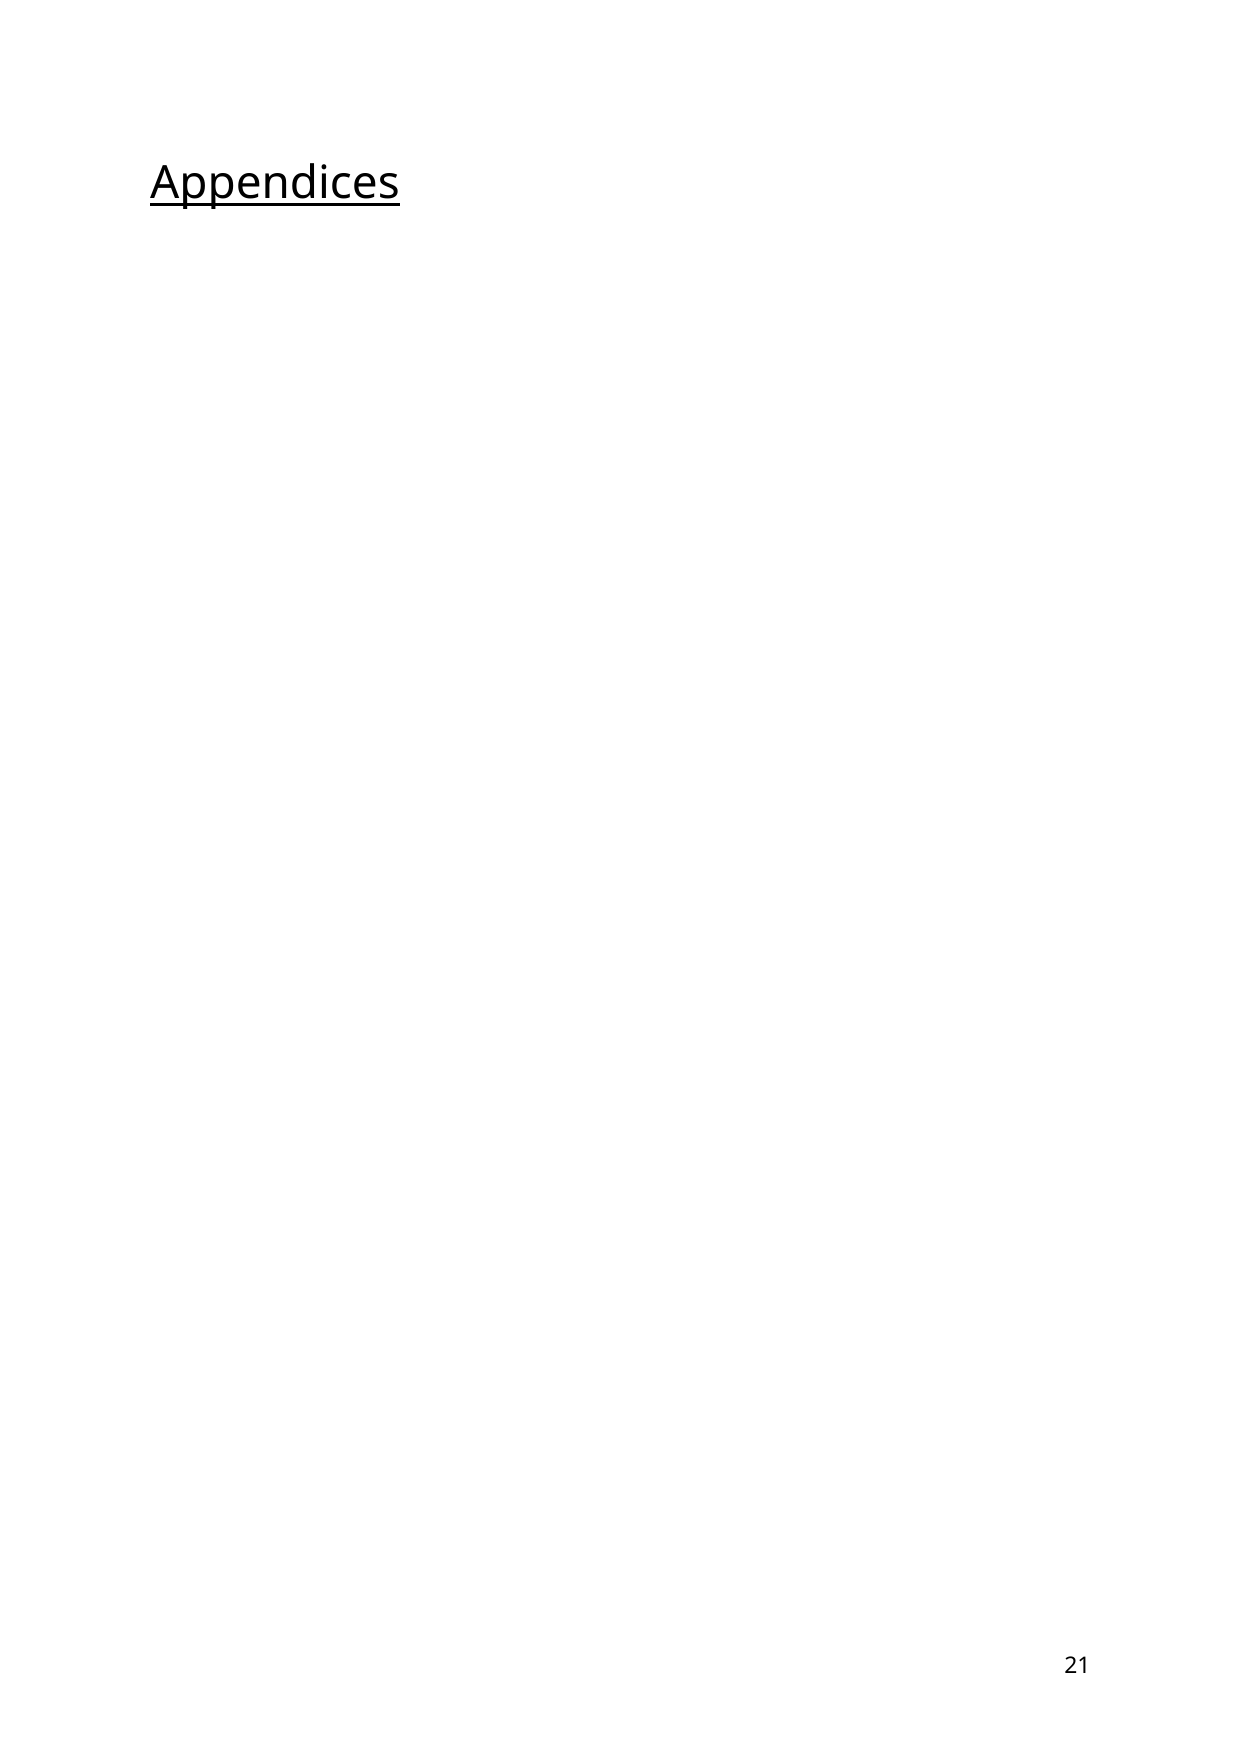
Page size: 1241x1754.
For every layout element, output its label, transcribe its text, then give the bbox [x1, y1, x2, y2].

subtitle Appendices [150, 150, 1090, 212]
